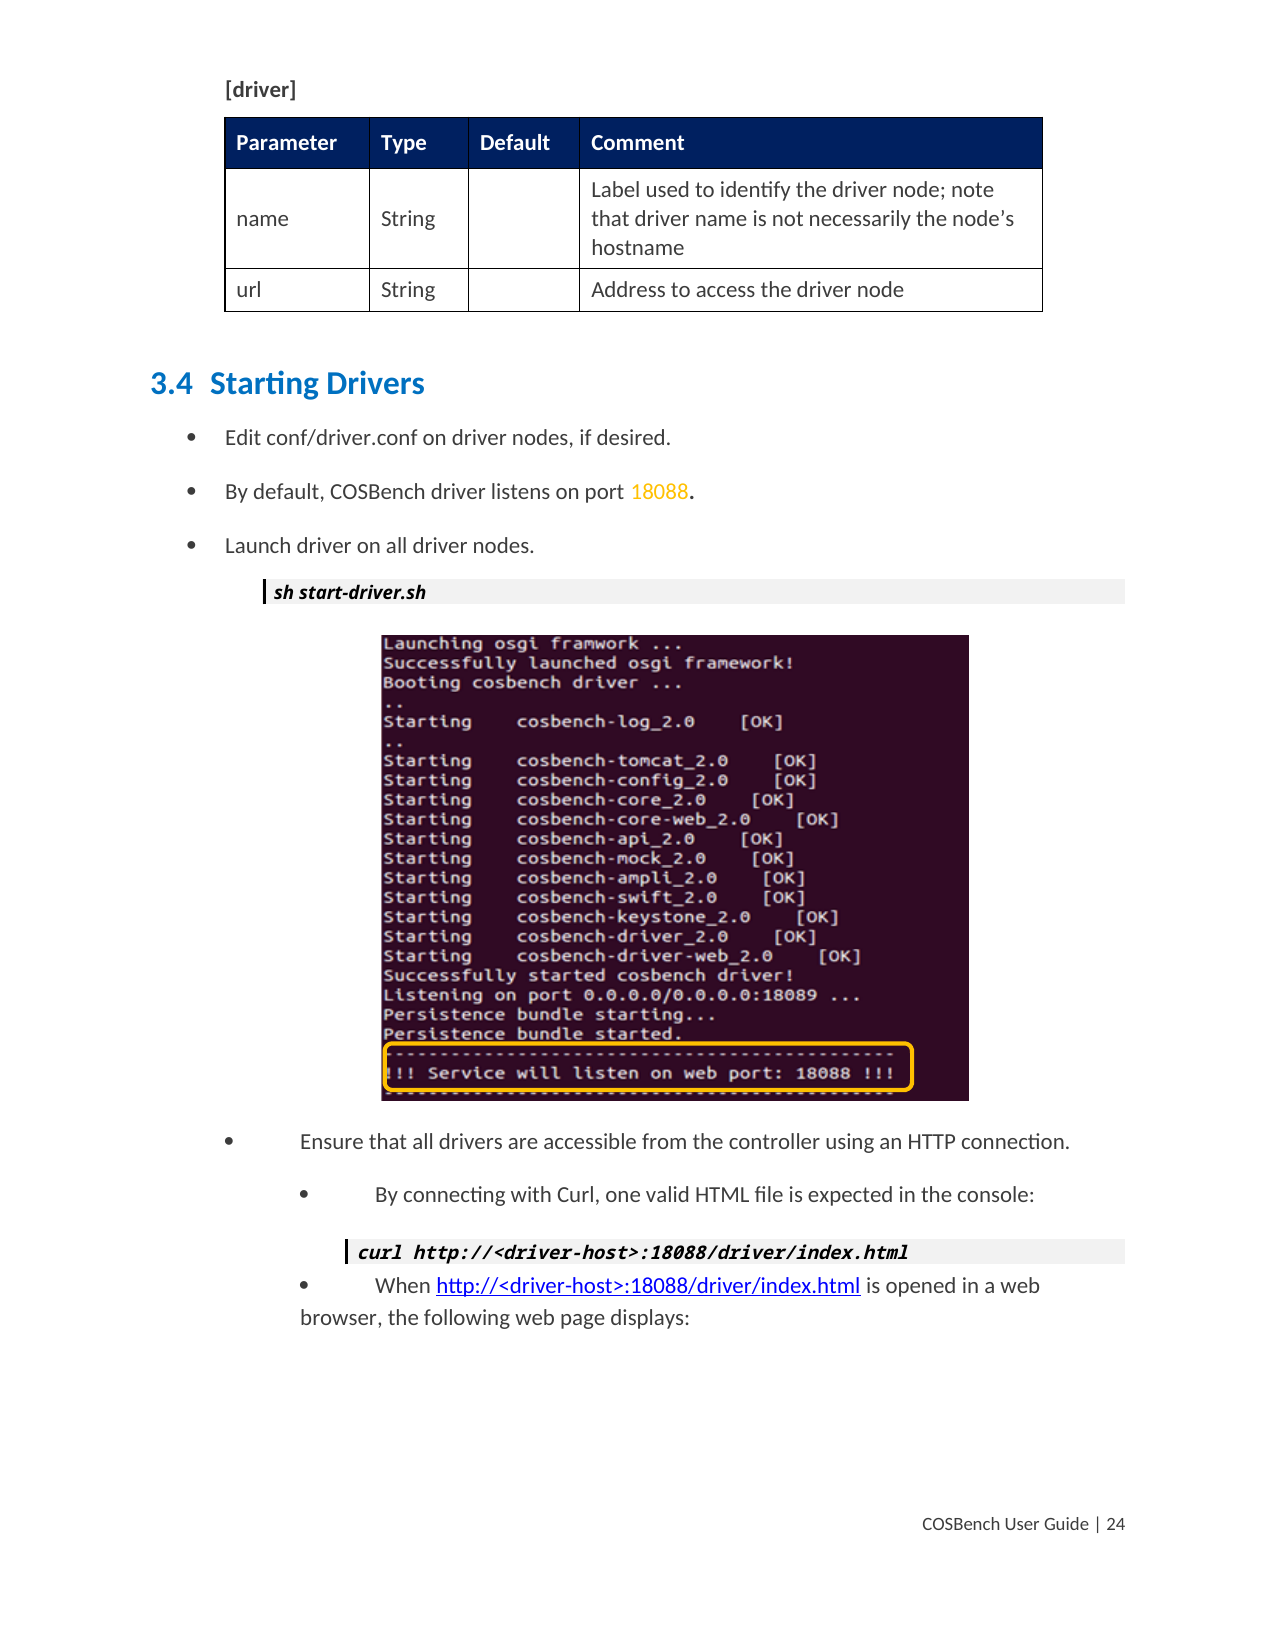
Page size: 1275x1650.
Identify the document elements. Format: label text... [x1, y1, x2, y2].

list Launch driver on all driver nodes. [187, 531, 1125, 559]
table_cell Address to access the driver node [580, 269, 1042, 311]
list By default, COSBench driver listens on port 18088. [187, 477, 1125, 505]
table_header Comment [580, 118, 1042, 168]
text sh start-driver.sh [266, 579, 1125, 604]
list When http://<driver-host>:18088/driver/index.html is opened in a web browser, the following web page displays: [300, 1271, 1125, 1331]
table_header Parameter [226, 118, 369, 168]
table_cell String [370, 169, 468, 268]
text curl http://<driver-host>:18088/driver/index.html [348, 1239, 1125, 1264]
table_cell Label used to identify the driver node; note that driver name is not necessarily the node’s hostname [580, 169, 1042, 268]
table_header Default [469, 118, 579, 168]
table_cell [469, 169, 579, 268]
list By connecting with Curl, one valid HTML file is expected in the console: [300, 1180, 1125, 1208]
table_header Type [370, 118, 468, 168]
table_cell name [226, 169, 369, 268]
table_cell url [226, 269, 369, 311]
text [driver] [225, 75, 1125, 103]
list Ensure that all drivers are accessible from the controller using an HTTP connection. [225, 1127, 1125, 1155]
subtitle Starting Drivers [150, 362, 1125, 403]
table_cell [469, 269, 579, 311]
table_cell String [370, 269, 468, 311]
list Edit conf/driver.conf on driver nodes, if desired. [187, 423, 1125, 451]
